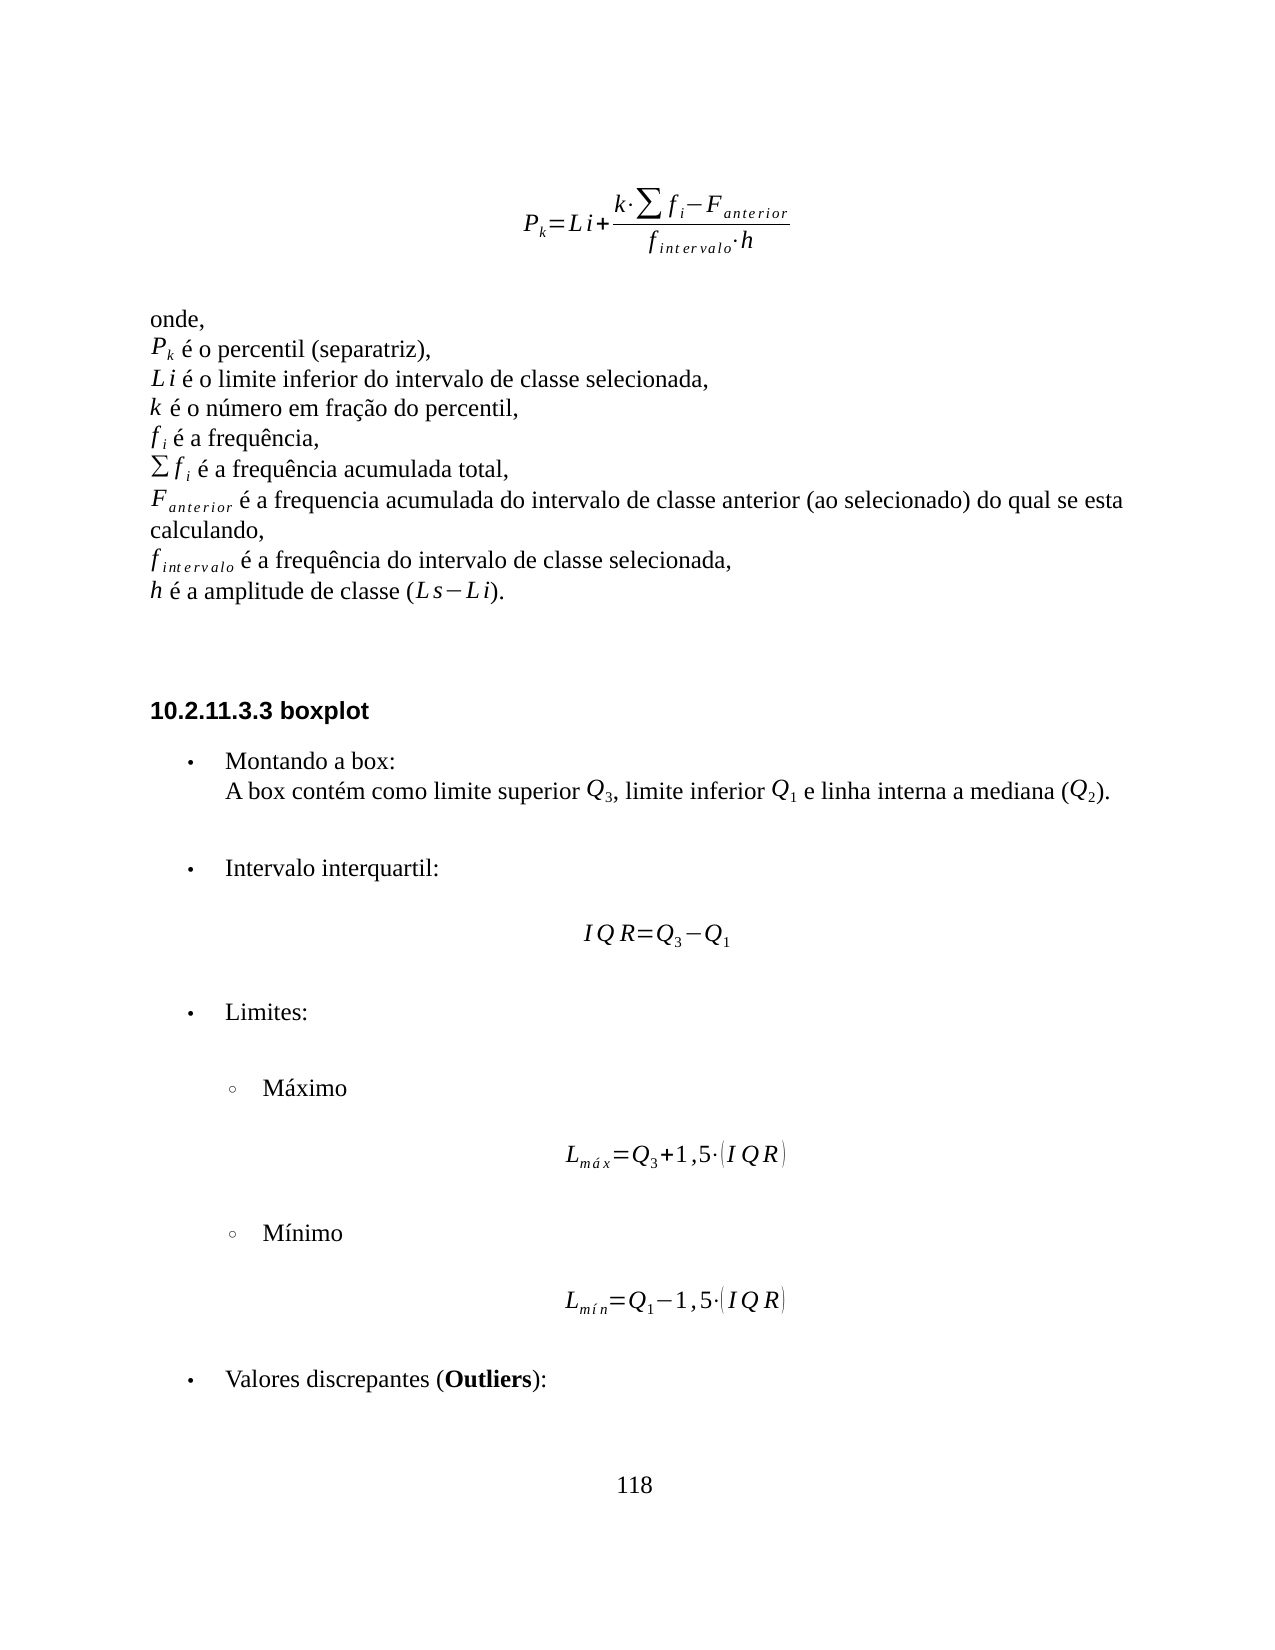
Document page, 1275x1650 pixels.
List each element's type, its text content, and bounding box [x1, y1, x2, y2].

list [187, 150, 1125, 179]
list Máximo [225, 1073, 1125, 1130]
subtitle 10.2.11.3.3 boxplot [150, 696, 1125, 724]
list Montando a box: A box contém como limite superior , limite inferior e linha interna a mediana (). [187, 746, 1125, 835]
list Limites: [187, 997, 1125, 1055]
list Mínimo [225, 1218, 1125, 1276]
text onde, é o percentil (separatriz), é o limite inferior do intervalo de classe selecionada, é o número em fração do percentil, é a frequência, é a frequência acumulada total, é a frequencia acumulada do intervalo de classe anterior (ao selecionado) do qual se esta calculando, é a frequência do intervalo de classe selecionada, é a amplitude de classe (). [150, 304, 1125, 633]
list Valores discrepantes (Outliers): [187, 1364, 1125, 1422]
list Intervalo interquartil: [187, 853, 1125, 910]
